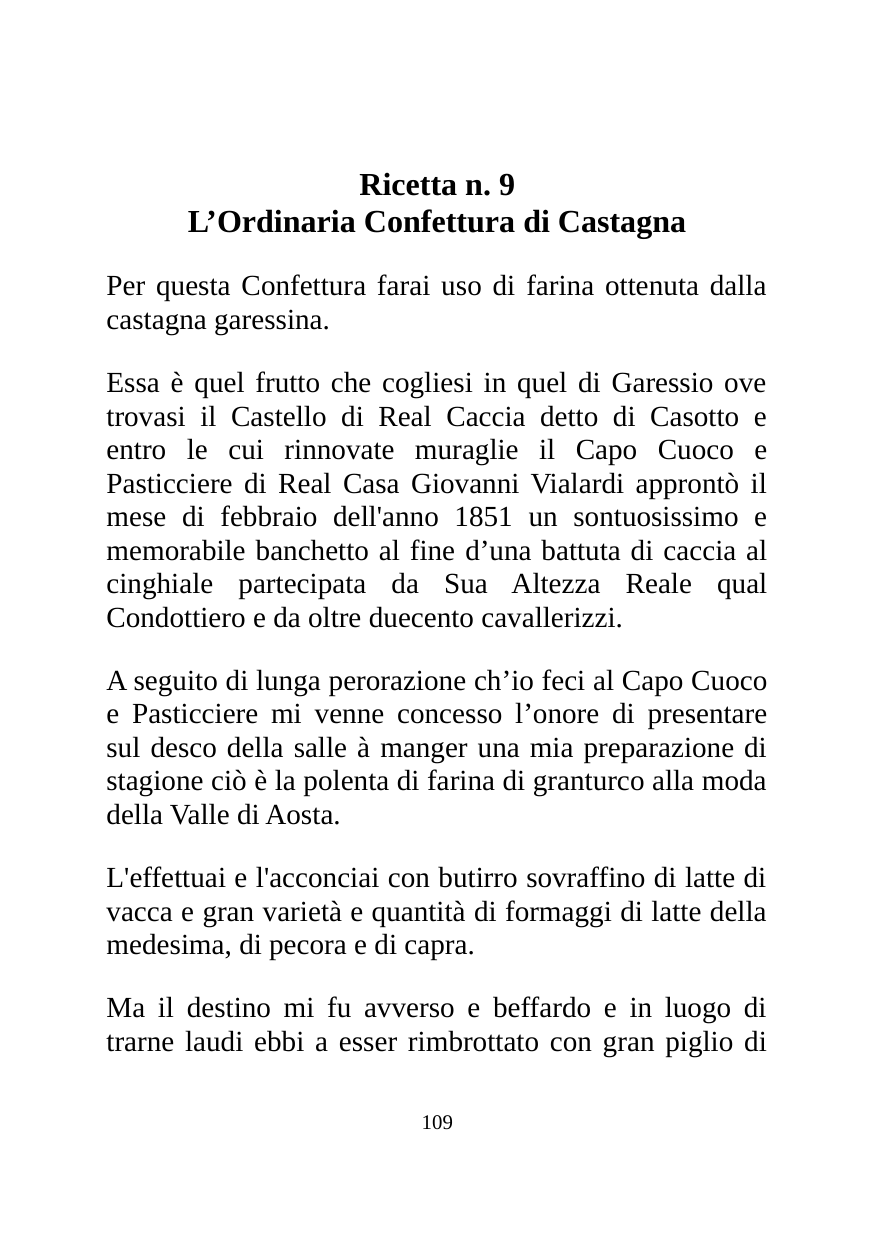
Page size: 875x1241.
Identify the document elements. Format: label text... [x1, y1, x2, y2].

text Essa è quel frutto che cogliesi in quel di Garessio ove trovasi il Castello di Real Caccia detto di Casotto e entro le cui rinnovate muraglie il Capo Cuoco e Pasticciere di Real Casa Giovanni Vialardi approntò il mese di febbraio dell'anno 1851 un sontuosissimo e memorabile banchetto al fine d’una battuta di caccia al cinghiale partecipata da Sua Altezza Reale qual Condottiero e da oltre duecento cavallerizzi. [106, 365, 768, 633]
text L'effettuai e l'acconciai con butirro sovraffino di latte di vacca e gran varietà e quantità di formaggi di latte della medesima, di pecora e di capra. [106, 860, 768, 961]
text Ma il destino mi fu avverso e beffardo e in luogo di trarne laudi ebbi a esser rimbrottato con gran piglio di [106, 990, 768, 1057]
text A seguito di lunga perorazione ch’io feci al Capo Cuoco e Pasticciere mi venne concesso l’onore di presentare sul desco della salle à manger una mia preparazione di stagione ciò è la polenta di farina di granturco alla moda della Valle di Aosta. [106, 663, 768, 831]
text Per questa Confettura farai uso di farina ottenuta dalla castagna garessina. [106, 268, 768, 336]
subtitle Ricetta n. 9 L’Ordinaria Confettura di Castagna [106, 165, 768, 239]
